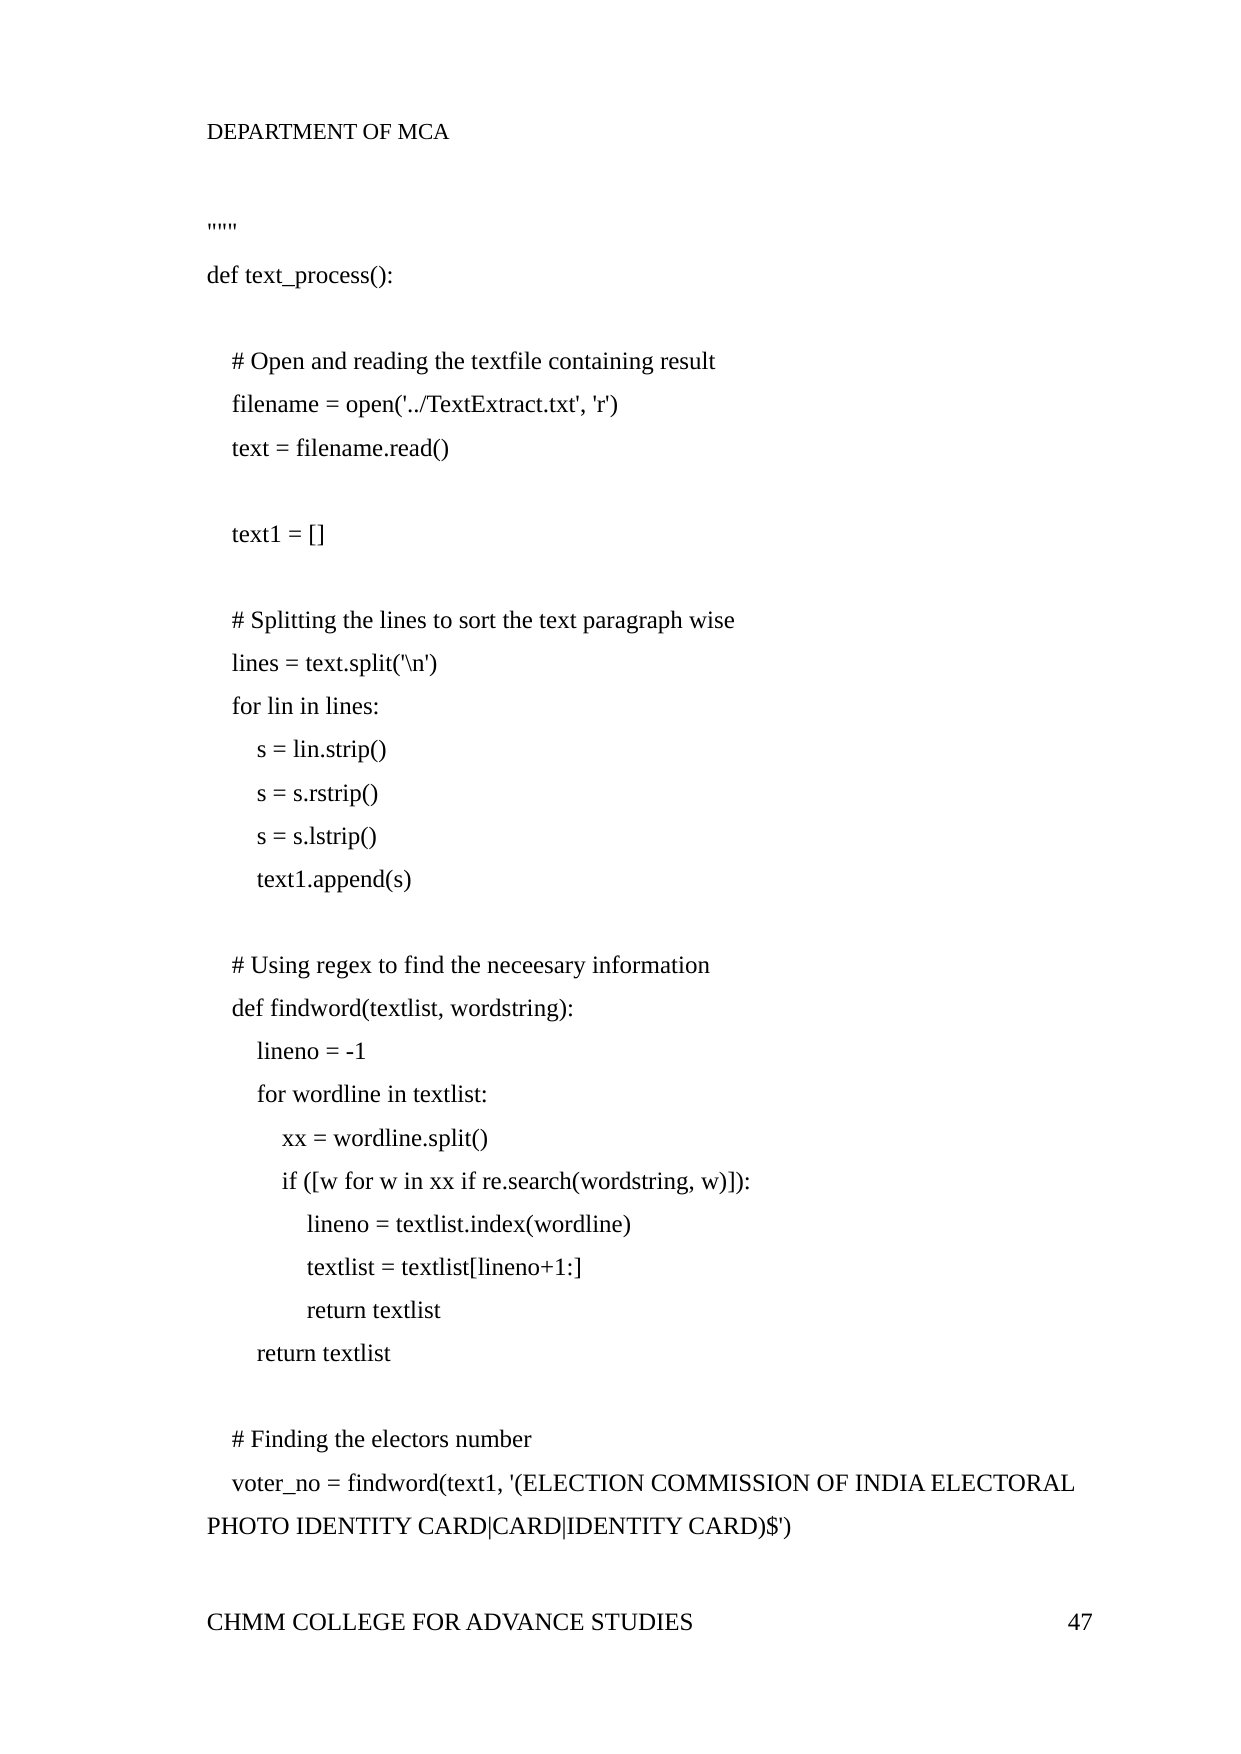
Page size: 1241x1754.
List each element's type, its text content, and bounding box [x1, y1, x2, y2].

text s = lin.strip() [207, 734, 1093, 763]
text xx = wordline.split() [207, 1123, 1093, 1151]
text if ([w for w in xx if re.search(wordstring, w)]): [207, 1166, 1093, 1194]
text # Splitting the lines to sort the text paragraph wise [207, 605, 1093, 634]
text # Finding the electors number [207, 1424, 1093, 1453]
text return textlist [207, 1338, 1093, 1367]
text textlist = textlist[lineno+1:] [207, 1252, 1093, 1281]
text lines = text.split('\n') [207, 648, 1093, 677]
text s = s.lstrip() [207, 821, 1093, 849]
text def text_process(): [207, 260, 1093, 289]
text filename = open('../TextExtract.txt', 'r') [207, 389, 1093, 418]
text for lin in lines: [207, 691, 1093, 720]
text lineno = -1 [207, 1036, 1093, 1065]
text text1.append(s) [207, 864, 1093, 893]
text text = filename.read() [207, 433, 1093, 461]
text voter_no = findword(text1, '(ELECTION COMMISSION OF INDIA ELECTORAL PHOTO IDENTITY CARD|CARD|IDENTITY CARD)$') [207, 1468, 1093, 1539]
text text1 = [] [207, 519, 1093, 548]
text def findword(textlist, wordstring): [207, 993, 1093, 1022]
text lineno = textlist.index(wordline) [207, 1209, 1093, 1238]
text """ [207, 217, 1093, 246]
text # Using regex to find the neceesary information [207, 950, 1093, 979]
text for wordline in textlist: [207, 1079, 1093, 1108]
text # Open and reading the textfile containing result [207, 346, 1093, 375]
text s = s.rstrip() [207, 778, 1093, 806]
text return textlist [207, 1295, 1093, 1324]
